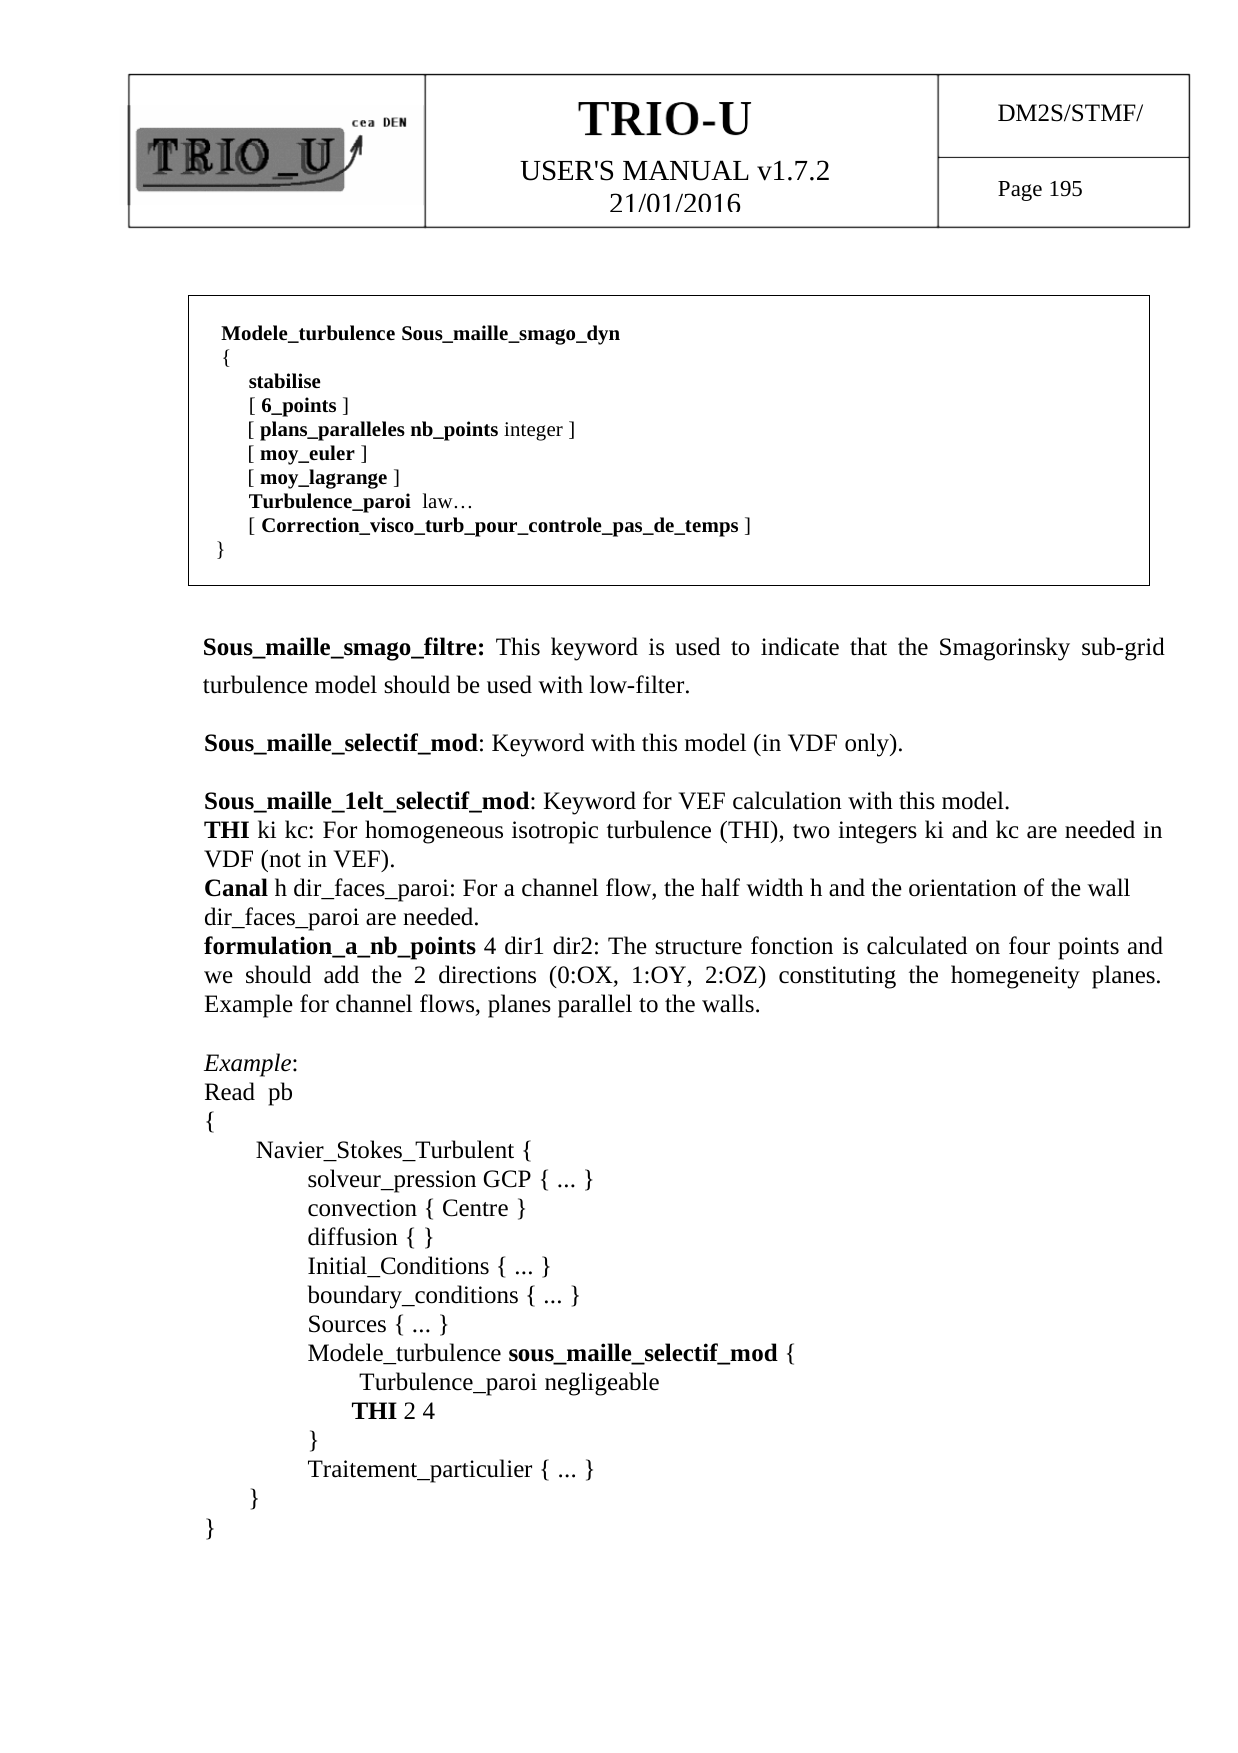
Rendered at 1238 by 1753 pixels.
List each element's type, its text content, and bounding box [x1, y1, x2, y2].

text } [115, 1512, 1196, 1541]
text THI ki kc: For homogeneous isotropic turbulence (THI), two integers ki and kc are needed in VDF (not in VEF). [204, 815, 1164, 873]
text Navier_Stokes_Turbulent { [115, 1134, 1196, 1164]
table_header Modele_turbulence Sous_maille_smago_dyn { stabilise [ 6_points ] [ plans_paralleles nb_points integer ] [ moy_euler ] [ moy_lagrange ] Turbulence_paroi law… [ Correction_visco_turb_pour_controle_pas_de_temps ] } [189, 296, 1149, 585]
text THI 2 4 [204, 1396, 1196, 1425]
text Sous_maille_1elt_selectif_mod: Keyword for VEF calculation with this model. [204, 786, 1196, 815]
text Canal h dir_faces_paroi: For a channel flow, the half width h and the orientation of the wall dir_faces_paroi are needed. [204, 873, 1196, 931]
text Sources { ... } [115, 1309, 1196, 1338]
text Turbulence_paroi negligeable [115, 1367, 1196, 1396]
text formulation_a_nb_points 4 dir1 dir2: The structure fonction is calculated on four points and we should add the 2 directions (0:OX, 1:OY, 2:OZ) constituting the homegeneity planes. Example for channel flows, planes parallel to the walls. [204, 931, 1164, 1018]
text Example: [204, 1047, 1196, 1076]
text { [115, 1106, 1196, 1134]
text Initial_Conditions { ... } [115, 1251, 1196, 1280]
text diffusion { } [115, 1222, 1196, 1251]
text Modele_turbulence sous_maille_selectif_mod { [115, 1338, 1196, 1367]
text } [115, 1425, 1196, 1454]
text } [115, 1483, 1196, 1512]
text solveur_pression GCP { ... } [115, 1164, 1196, 1193]
text Sous_maille_smago_filtre: This keyword is used to indicate that the Smagorinsky sub-grid turbulence model should be used with low-filter. [203, 624, 1165, 699]
text boundary_conditions { ... } [115, 1280, 1196, 1309]
text Sous_maille_selectif_mod: Keyword with this model (in VDF only). [204, 728, 1196, 757]
text Traitement_particulier { ... } [115, 1454, 1196, 1483]
text Read pb [204, 1076, 1196, 1106]
text convection { Centre } [115, 1193, 1196, 1222]
